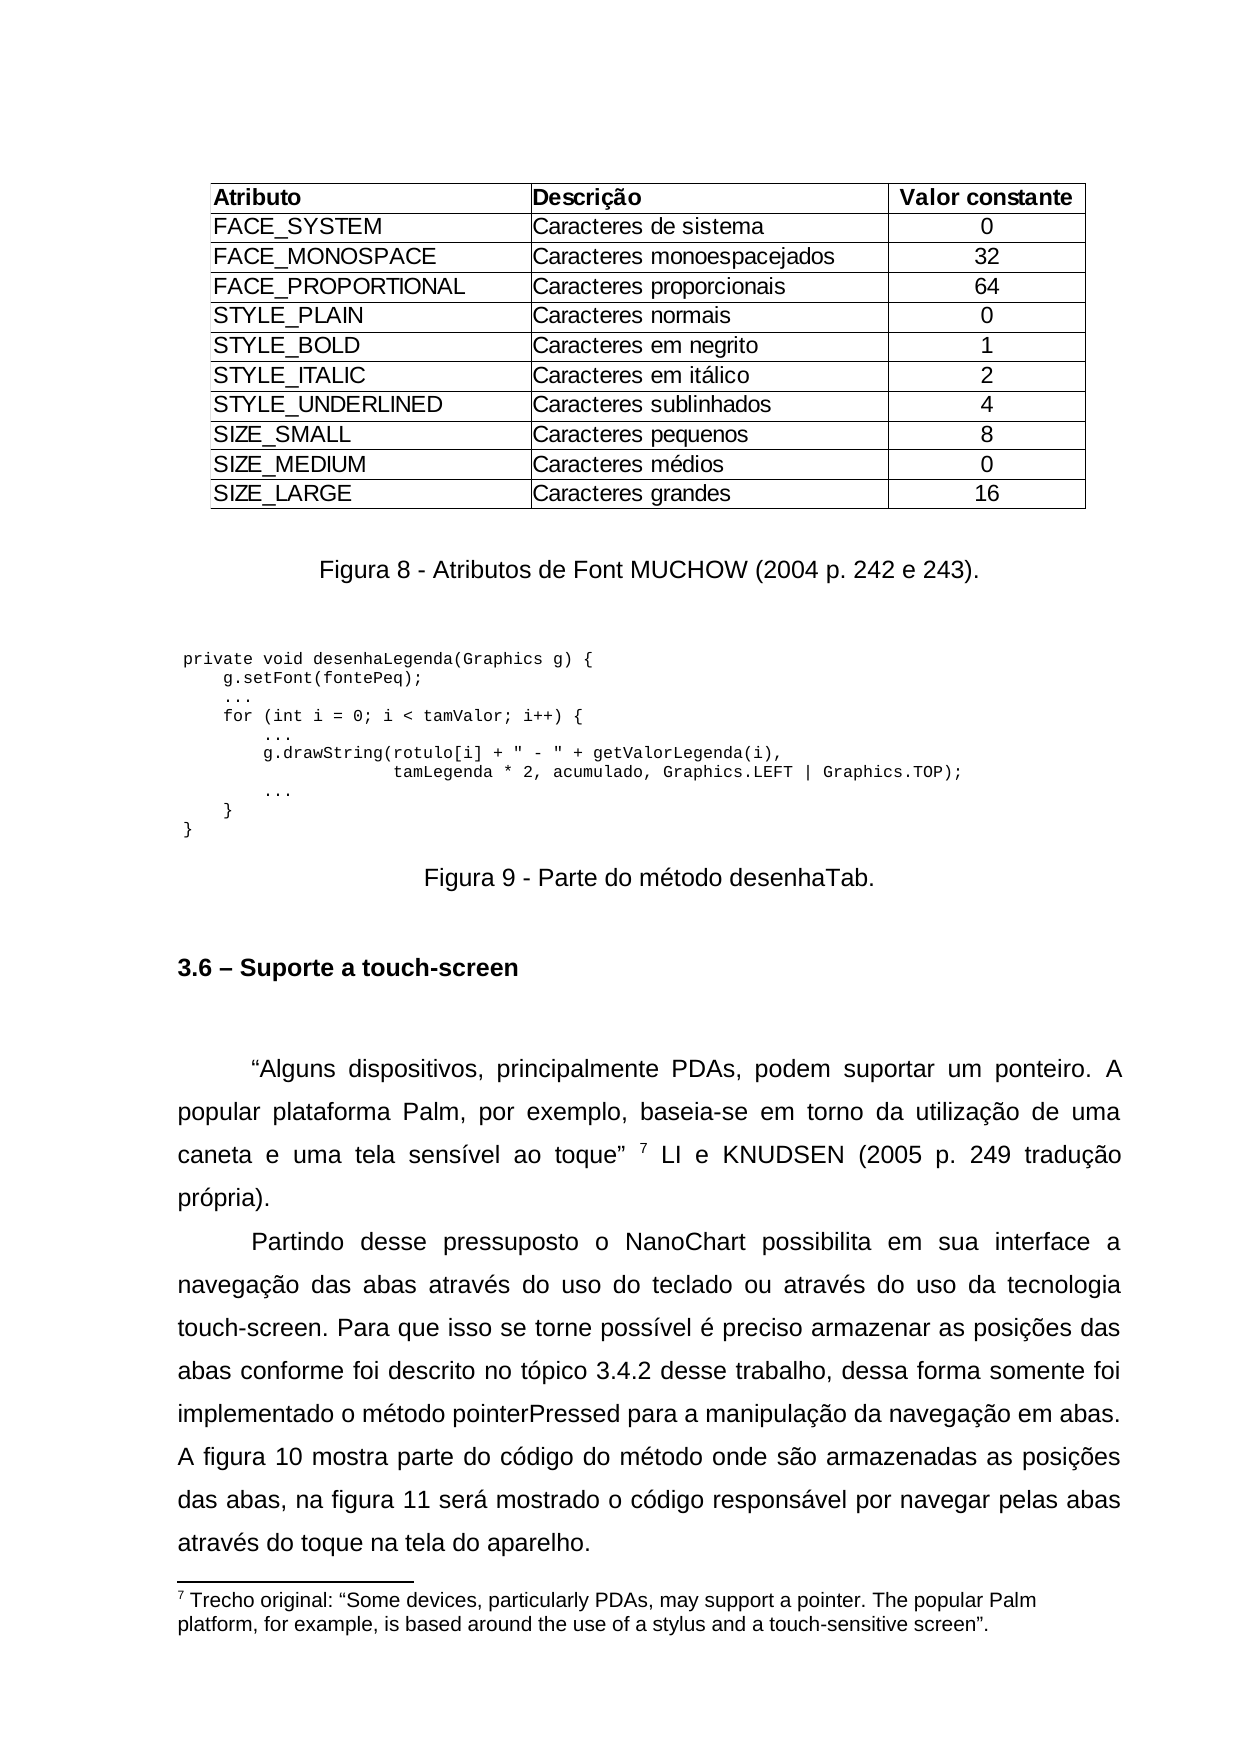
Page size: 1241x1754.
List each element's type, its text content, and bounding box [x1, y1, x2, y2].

text “Alguns dispositivos, principalmente PDAs, podem suportar um ponteiro. A popular plataforma Palm, por exemplo, baseia-se em torno da utilização de uma caneta e uma tela sensível ao toque” LI e KNUDSEN (2005 p. 249 tradução própria). [177, 1054, 1122, 1212]
subtitle 3.6 – Suporte a touch-screen [177, 953, 1122, 982]
table_cell Figura 8 - Atributos de Font MUCHOW (2004 p. 242 e 243). [177, 537, 1122, 602]
table_header [177, 177, 1122, 537]
text Trecho original: “Some devices, particularly PDAs, may support a pointer. The popular Palm platform, for example, is based around the use of a stylus and a touch-sensitive screen”. [177, 1588, 1122, 1636]
text Partindo desse pressuposto o NanoChart possibilita em sua interface a navegação das abas através do uso do teclado ou através do uso da tecnologia touch-screen. Para que isso se torne possível é preciso armazenar as posições das abas conforme foi descrito no tópico 3.4.2 desse trabalho, dessa forma somente foi implementado o método pointerPressed para a manipulação da navegação em abas. A figura 10 mostra parte do código do método onde são armazenadas as posições das abas, na figura 11 será mostrado o código responsável por navegar pelas abas através do toque na tela do aparelho. [177, 1226, 1122, 1557]
table_header private void desenhaLegenda(Graphics g) { g.setFont(fontePeq); ... for (int i = 0; i < tamValor; i++) { ... g.drawString(rotulo[i] + " - " + getValorLegenda(i), tamLegenda * 2, acumulado, Graphics.LEFT | Graphics.TOP); ... } } [177, 645, 1122, 845]
table_cell Figura 9 - Parte do método desenhaTab. [177, 845, 1122, 910]
